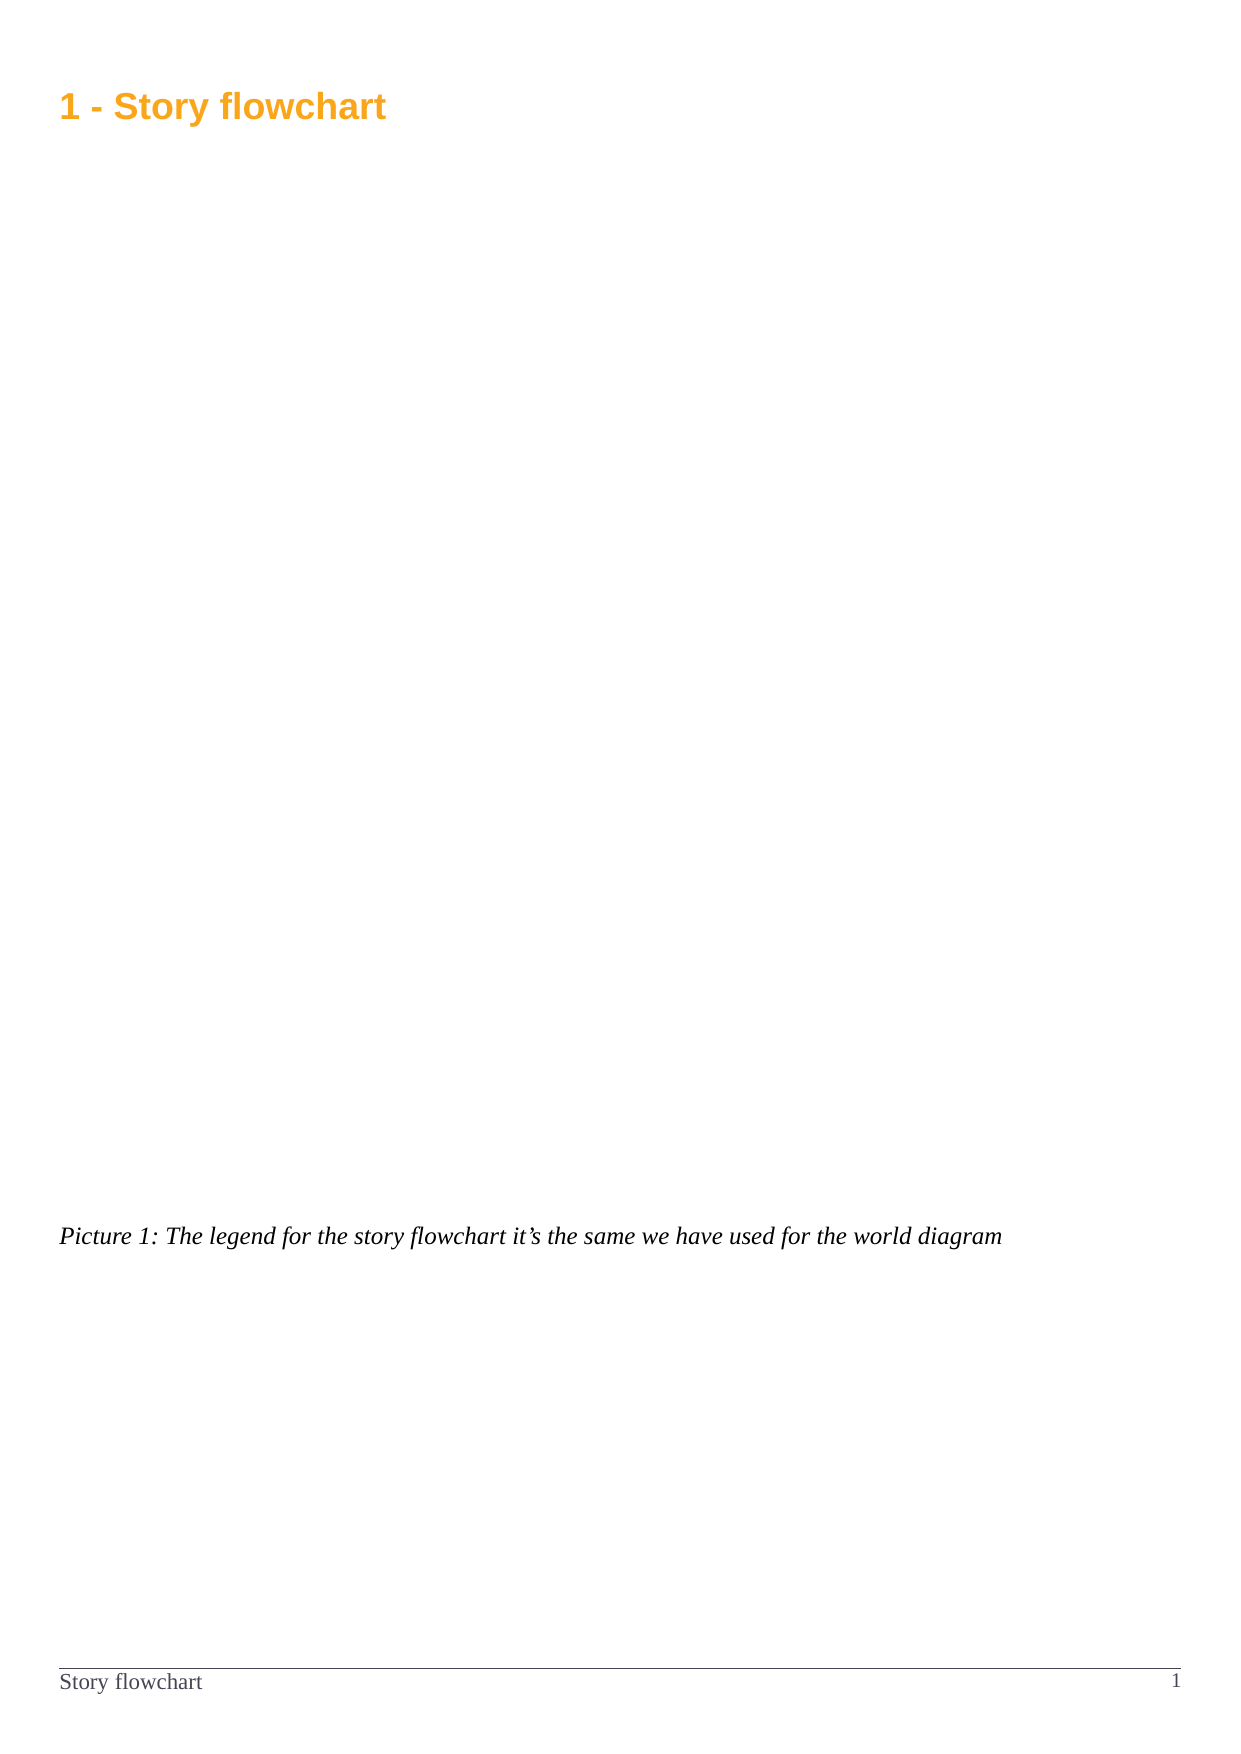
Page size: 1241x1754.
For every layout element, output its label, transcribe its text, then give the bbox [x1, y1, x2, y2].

text Picture 1: The legend for the story flowchart it’s the same we have used for the world diagram [59, 152, 1181, 1250]
subtitle Story flowchart [59, 84, 1181, 127]
